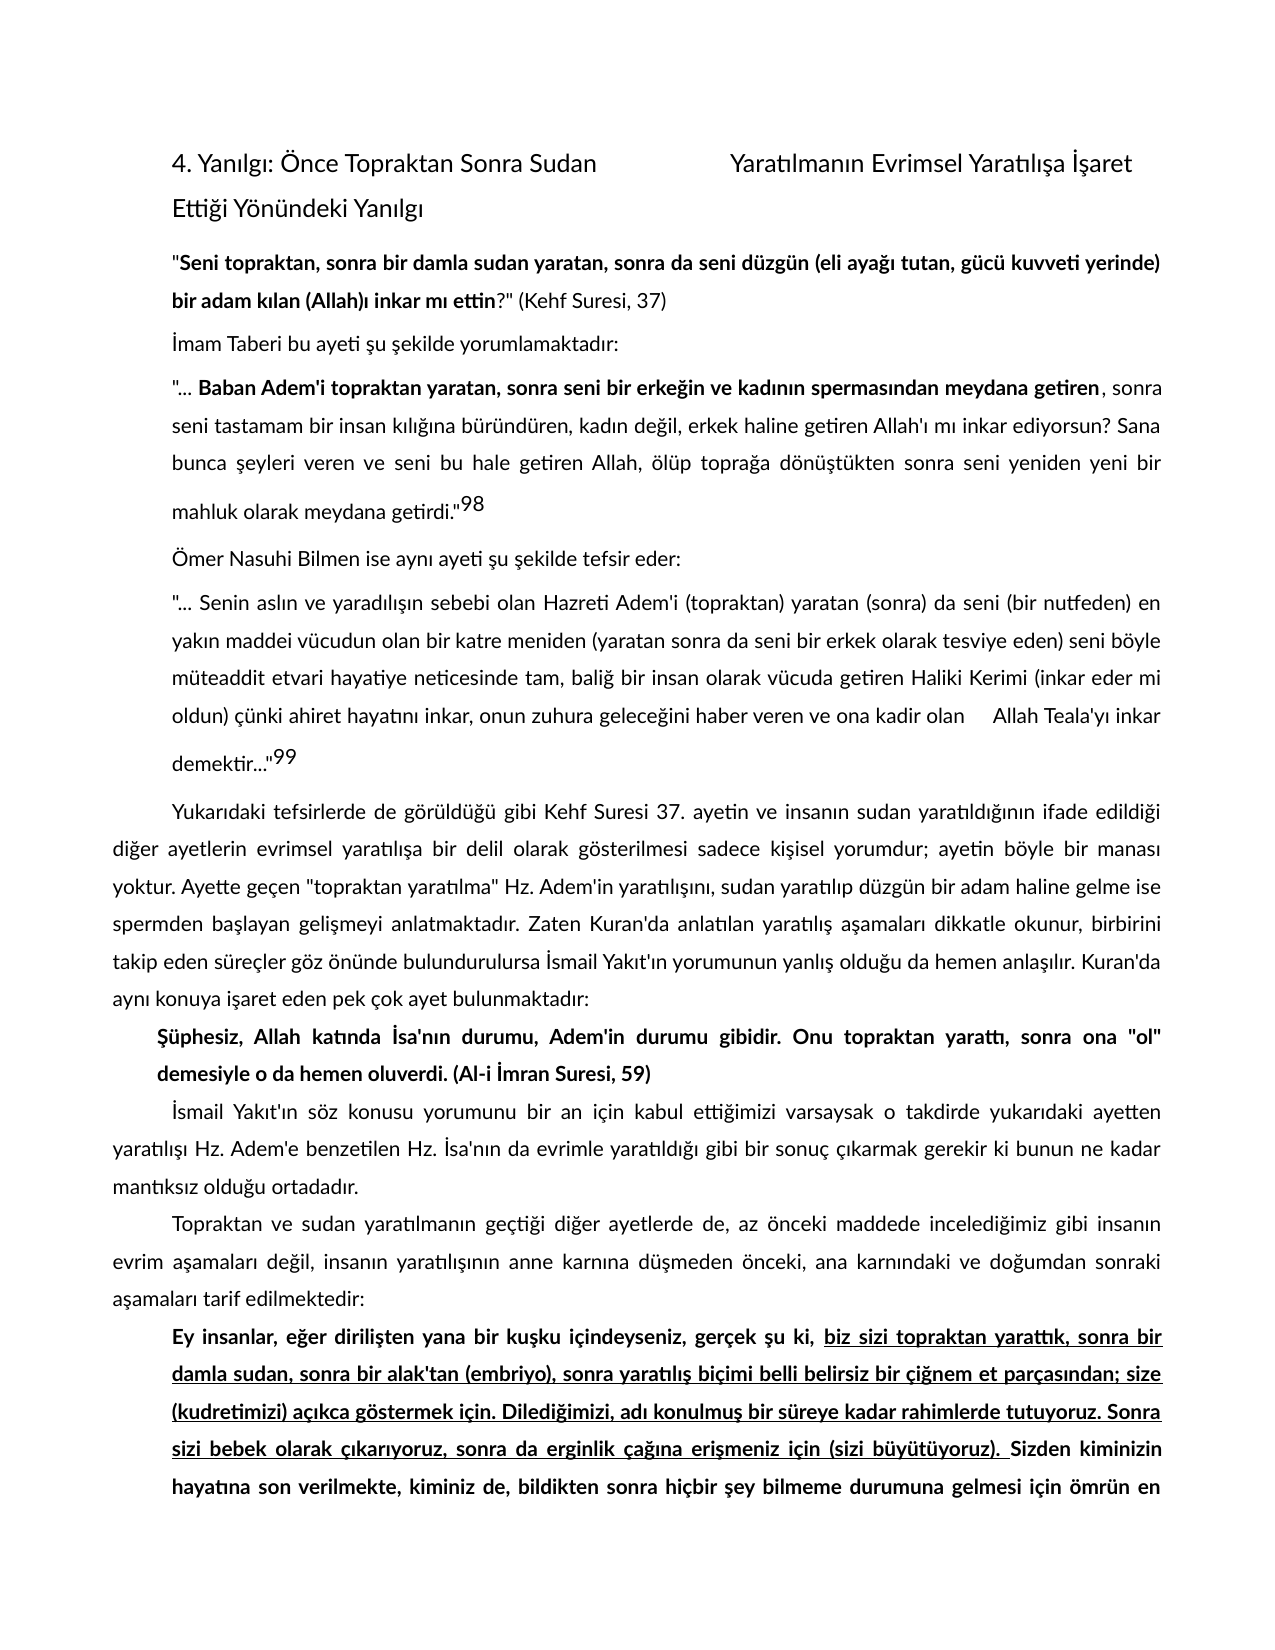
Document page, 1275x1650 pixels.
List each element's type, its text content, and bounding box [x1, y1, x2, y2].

text "... Baban Adem'i topraktan yaratan, sonra seni bir erkeğin ve kadının spermasından meydana getiren, sonra seni tastamam bir insan kılığına büründüren, kadın değil, erkek haline getiren Allah'ı mı inkar ediyorsun? Sana bunca şeyleri veren ve seni bu hale getiren Allah, ölüp toprağa dönüştükten sonra seni yeniden yeni bir mahluk olarak meydana getirdi."98 [172, 375, 1162, 524]
text İmam Taberi bu ayeti şu şekilde yorumlamaktadır: [112, 331, 1162, 356]
text (kudretimizi) açıkca göstermek için. Dilediğimizi, adı konulmuş bir süreye kadar rahimlerde tutuyoruz. Sonra [172, 1384, 1162, 1421]
text "... Senin aslın ve yaradılışın sebebi olan Hazreti Adem'i (topraktan) yaratan (sonra) da seni (bir nutfeden) en yakın maddei vücudun olan bir katre meniden (yaratan sonra da seni bir erkek olarak tesviye eden) seni böyle müteaddit etvari hayatiye neticesinde tam, baliğ bir insan olarak vücuda getiren Haliki Kerimi (inkar eder mi oldun) çünki ahiret hayatını inkar, onun zuhura geleceğini haber veren ve ona kadir olan Allah Teala'yı inkar demektir..."99 [172, 590, 1162, 776]
text sizi bebek olarak çıkarıyoruz, sonra da erginlik çağına erişmeniz için (sizi büyütüyoruz). Sizden kiminizin hayatına son verilmekte, kiminiz de, bildikten sonra hiçbir şey bilmeme durumuna gelmesi için ömrün en [172, 1422, 1162, 1499]
text "Seni topraktan, sonra bir damla sudan yaratan, sonra da seni düzgün (eli ayağı tutan, gücü kuvveti yerinde) bir adam kılan (Allah)ı inkar mı ettin?" (Kehf Suresi, 37) [172, 250, 1162, 313]
text 4. Yanılgı: Önce Topraktan Sonra Sudan Yaratılmanın Evrimsel Yaratılışa İşaret Ettiği Yönündeki Yanılgı [172, 148, 1162, 223]
text Ey insanlar, eğer dirilişten yana bir kuşku içindeyseniz, gerçek şu ki, biz sizi topraktan yarattık, sonra bir damla sudan, sonra bir alak'tan (embriyo), sonra yaratılış biçimi belli belirsiz bir çiğnem et parçasından; size [172, 1324, 1162, 1383]
text Topraktan ve sudan yaratılmanın geçtiği diğer ayetlerde de, az önceki maddede incelediğimiz gibi insanın evrim aşamaları değil, insanın yaratılışının anne karnına düşmeden önceki, ana karnındaki ve doğumdan sonraki aşamaları tarif edilmektedir: [112, 1211, 1162, 1311]
text İsmail Yakıt'ın söz konusu yorumunu bir an için kabul ettiğimizi varsaysak o takdirde yukarıdaki ayetten yaratılışı Hz. Adem'e benzetilen Hz. İsa'nın da evrimle yaratıldığı gibi bir sonuç çıkarmak gerekir ki bunun ne kadar mantıksız olduğu ortadadır. [112, 1099, 1162, 1199]
text Ömer Nasuhi Bilmen ise aynı ayeti şu şekilde tefsir eder: [112, 546, 1162, 571]
text Şüphesiz, Allah katında İsa'nın durumu, Adem'in durumu gibidir. Onu topraktan yarattı, sonra ona "ol" demesiyle o da hemen oluverdi. (Al-i İmran Suresi, 59) [157, 1024, 1162, 1086]
text Yukarıdaki tefsirlerde de görüldüğü gibi Kehf Suresi 37. ayetin ve insanın sudan yaratıldığının ifade edildiği diğer ayetlerin evrimsel yaratılışa bir delil olarak gösterilmesi sadece kişisel yorumdur; ayetin böyle bir manası yoktur. Ayette geçen "topraktan yaratılma" Hz. Adem'in yaratılışını, sudan yaratılıp düzgün bir adam haline gelme ise spermden başlayan gelişmeyi anlatmaktadır. Zaten Kuran'da anlatılan yaratılış aşamaları dikkatle okunur, birbirini takip eden süreçler göz önünde bulundurulursa İsmail Yakıt'ın yorumunun yanlış olduğu da hemen anlaşılır. Kuran'da aynı konuya işaret eden pek çok ayet bulunmaktadır: [112, 799, 1162, 1011]
